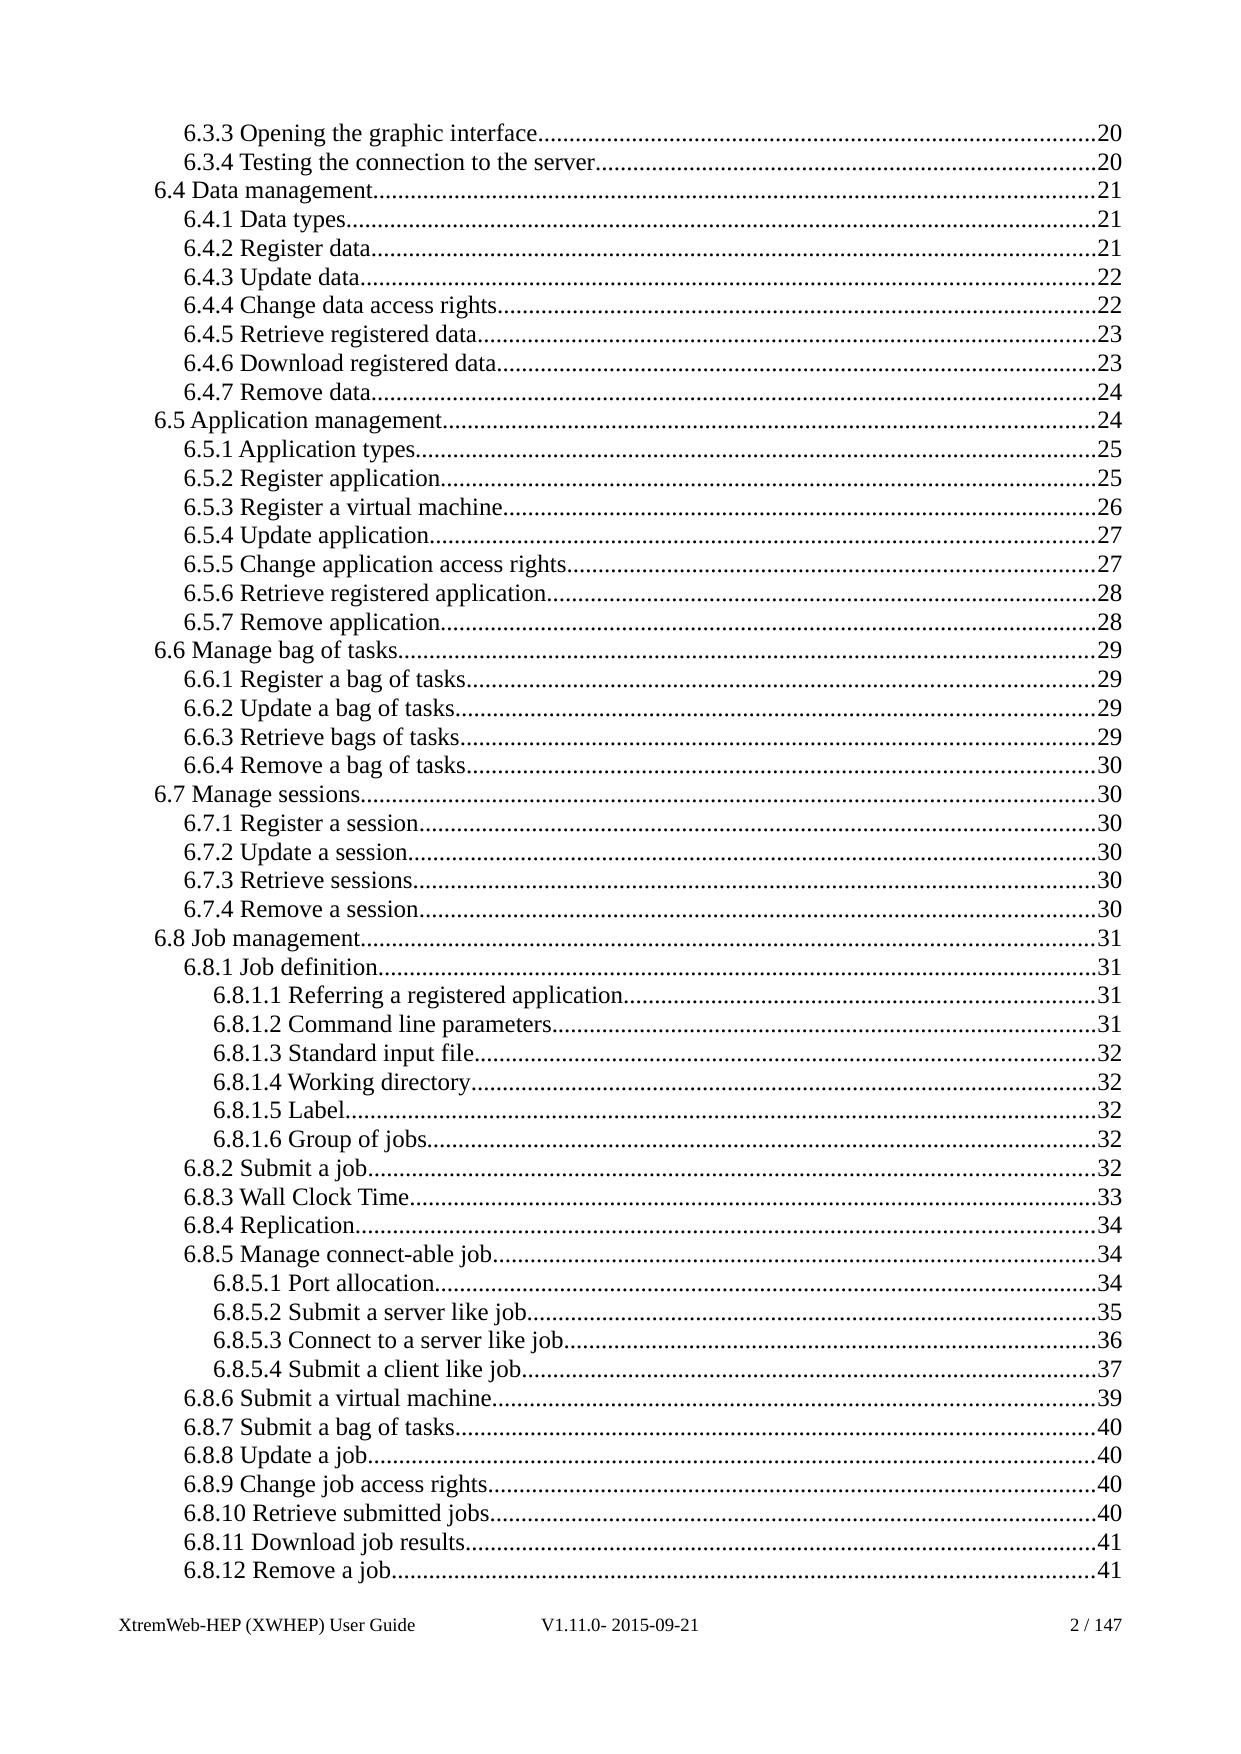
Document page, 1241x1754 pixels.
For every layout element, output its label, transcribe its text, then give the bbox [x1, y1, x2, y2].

text 6.8.1.5 Label. 32 [207, 1096, 1122, 1124]
text 6.6.4 Remove a bag of tasks 30 [177, 751, 1122, 779]
text 6.8.4 Replication 34 [177, 1211, 1122, 1239]
text 6.7 Manage sessions 30 [148, 779, 1122, 808]
text 6.8.7 Submit a bag of tasks 40 [177, 1412, 1122, 1441]
text 6.4.1 Data types 21 [177, 204, 1122, 233]
text 6.5.5 Change application access rights 27 [177, 549, 1122, 578]
text 6.8.1.6 Group of jobs 32 [207, 1124, 1122, 1153]
text 6.8.5 Manage connect-able job 34 [177, 1239, 1122, 1268]
text 6.5.6 Retrieve registered application 28 [177, 578, 1122, 607]
text 6.7.4 Remove a session 30 [177, 894, 1122, 923]
text 6.8.1.1 Referring a registered application. 31 [207, 981, 1122, 1009]
text 6.4.5 Retrieve registered data 23 [177, 319, 1122, 348]
text 6.6.3 Retrieve bags of tasks 29 [177, 722, 1122, 751]
text 6.6.1 Register a bag of tasks 29 [177, 664, 1122, 693]
text 6.8.6 Submit a virtual machine 39 [177, 1383, 1122, 1412]
text 6.8.5.4 Submit a client like job 37 [207, 1354, 1122, 1383]
text 6.8.12 Remove a job 41 [177, 1556, 1122, 1584]
text 6.8.1.3 Standard input file. 32 [207, 1038, 1122, 1067]
text 6.8.1.2 Command line parameters. 31 [207, 1009, 1122, 1038]
text 6.8.1.4 Working directory 32 [207, 1067, 1122, 1096]
text 6.4.7 Remove data 24 [177, 377, 1122, 406]
text 6.4.6 Download registered data 23 [177, 348, 1122, 377]
text 6.4.3 Update data 22 [177, 262, 1122, 291]
text 6.4.4 Change data access rights 22 [177, 291, 1122, 319]
text 6.8.8 Update a job 40 [177, 1441, 1122, 1469]
text 6.5.7 Remove application 28 [177, 607, 1122, 636]
text 6.6.2 Update a bag of tasks 29 [177, 693, 1122, 722]
text 6.7.3 Retrieve sessions 30 [177, 866, 1122, 894]
text 6.8.10 Retrieve submitted jobs 40 [177, 1498, 1122, 1527]
text 6.8 Job management 31 [148, 923, 1122, 952]
text 6.8.9 Change job access rights 40 [177, 1469, 1122, 1498]
text 6.8.11 Download job results 41 [177, 1527, 1122, 1556]
text 6.5.1 Application types 25 [177, 434, 1122, 463]
text 6.7.1 Register a session 30 [177, 808, 1122, 837]
text 6.3.3 Opening the graphic interface 20 [177, 118, 1122, 147]
text 6.7.2 Update a session 30 [177, 837, 1122, 866]
text 6.5 Application management 24 [148, 406, 1122, 434]
text 6.5.3 Register a virtual machine 26 [177, 492, 1122, 521]
text 6.8.1 Job definition 31 [177, 952, 1122, 981]
text 6.3.4 Testing the connection to the server 20 [177, 147, 1122, 176]
text 6.8.3 Wall Clock Time 33 [177, 1182, 1122, 1211]
text 6.8.2 Submit a job 32 [177, 1153, 1122, 1182]
text 6.4.2 Register data 21 [177, 233, 1122, 262]
text 6.4 Data management 21 [148, 176, 1122, 204]
text 6.5.4 Update application 27 [177, 521, 1122, 549]
text 6.8.5.1 Port allocation 34 [207, 1268, 1122, 1297]
text 6.8.5.2 Submit a server like job 35 [207, 1297, 1122, 1326]
text 6.6 Manage bag of tasks 29 [148, 636, 1122, 664]
text 6.8.5.3 Connect to a server like job 36 [207, 1326, 1122, 1354]
text 6.5.2 Register application 25 [177, 463, 1122, 492]
